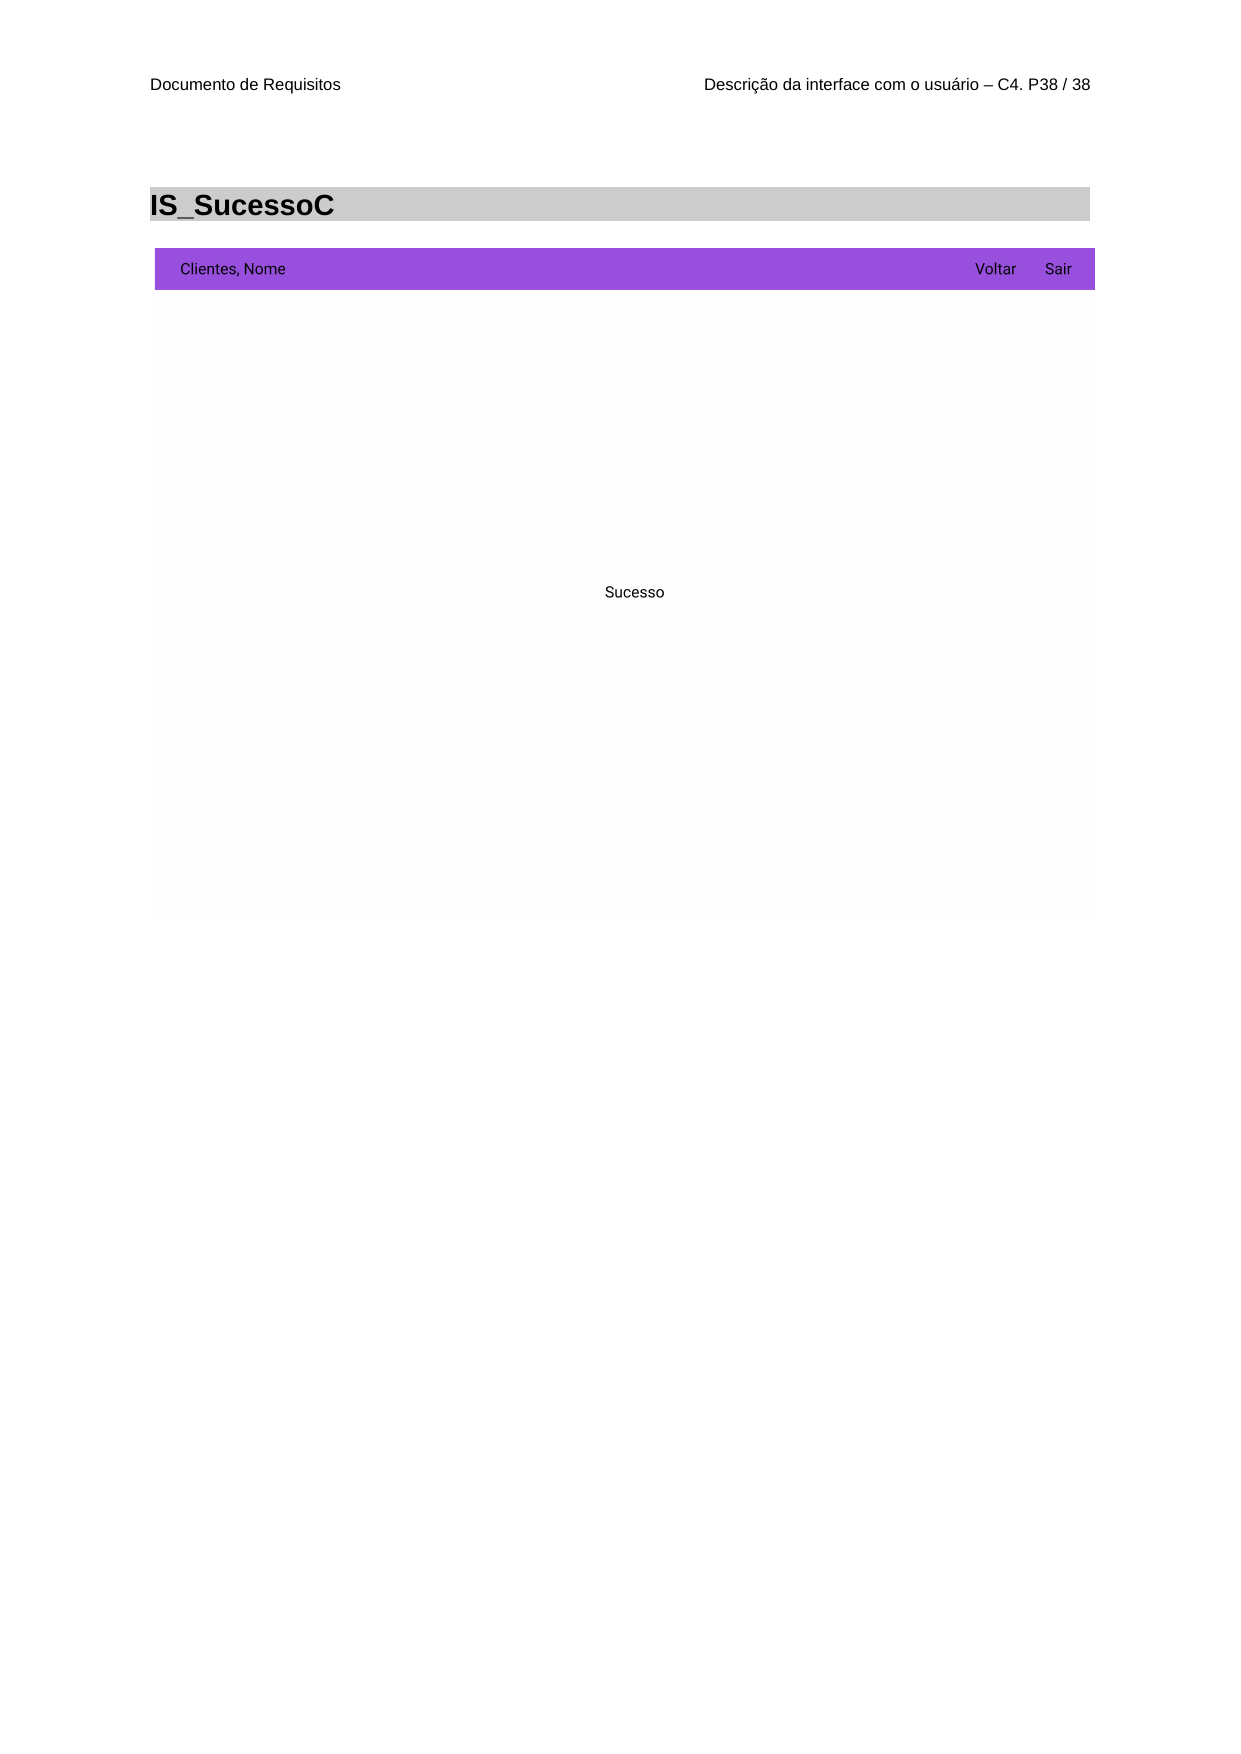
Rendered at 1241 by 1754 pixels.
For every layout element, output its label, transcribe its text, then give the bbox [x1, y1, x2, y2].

subtitle IS_SucessoC [150, 187, 1090, 221]
picture [154, 248, 1095, 918]
